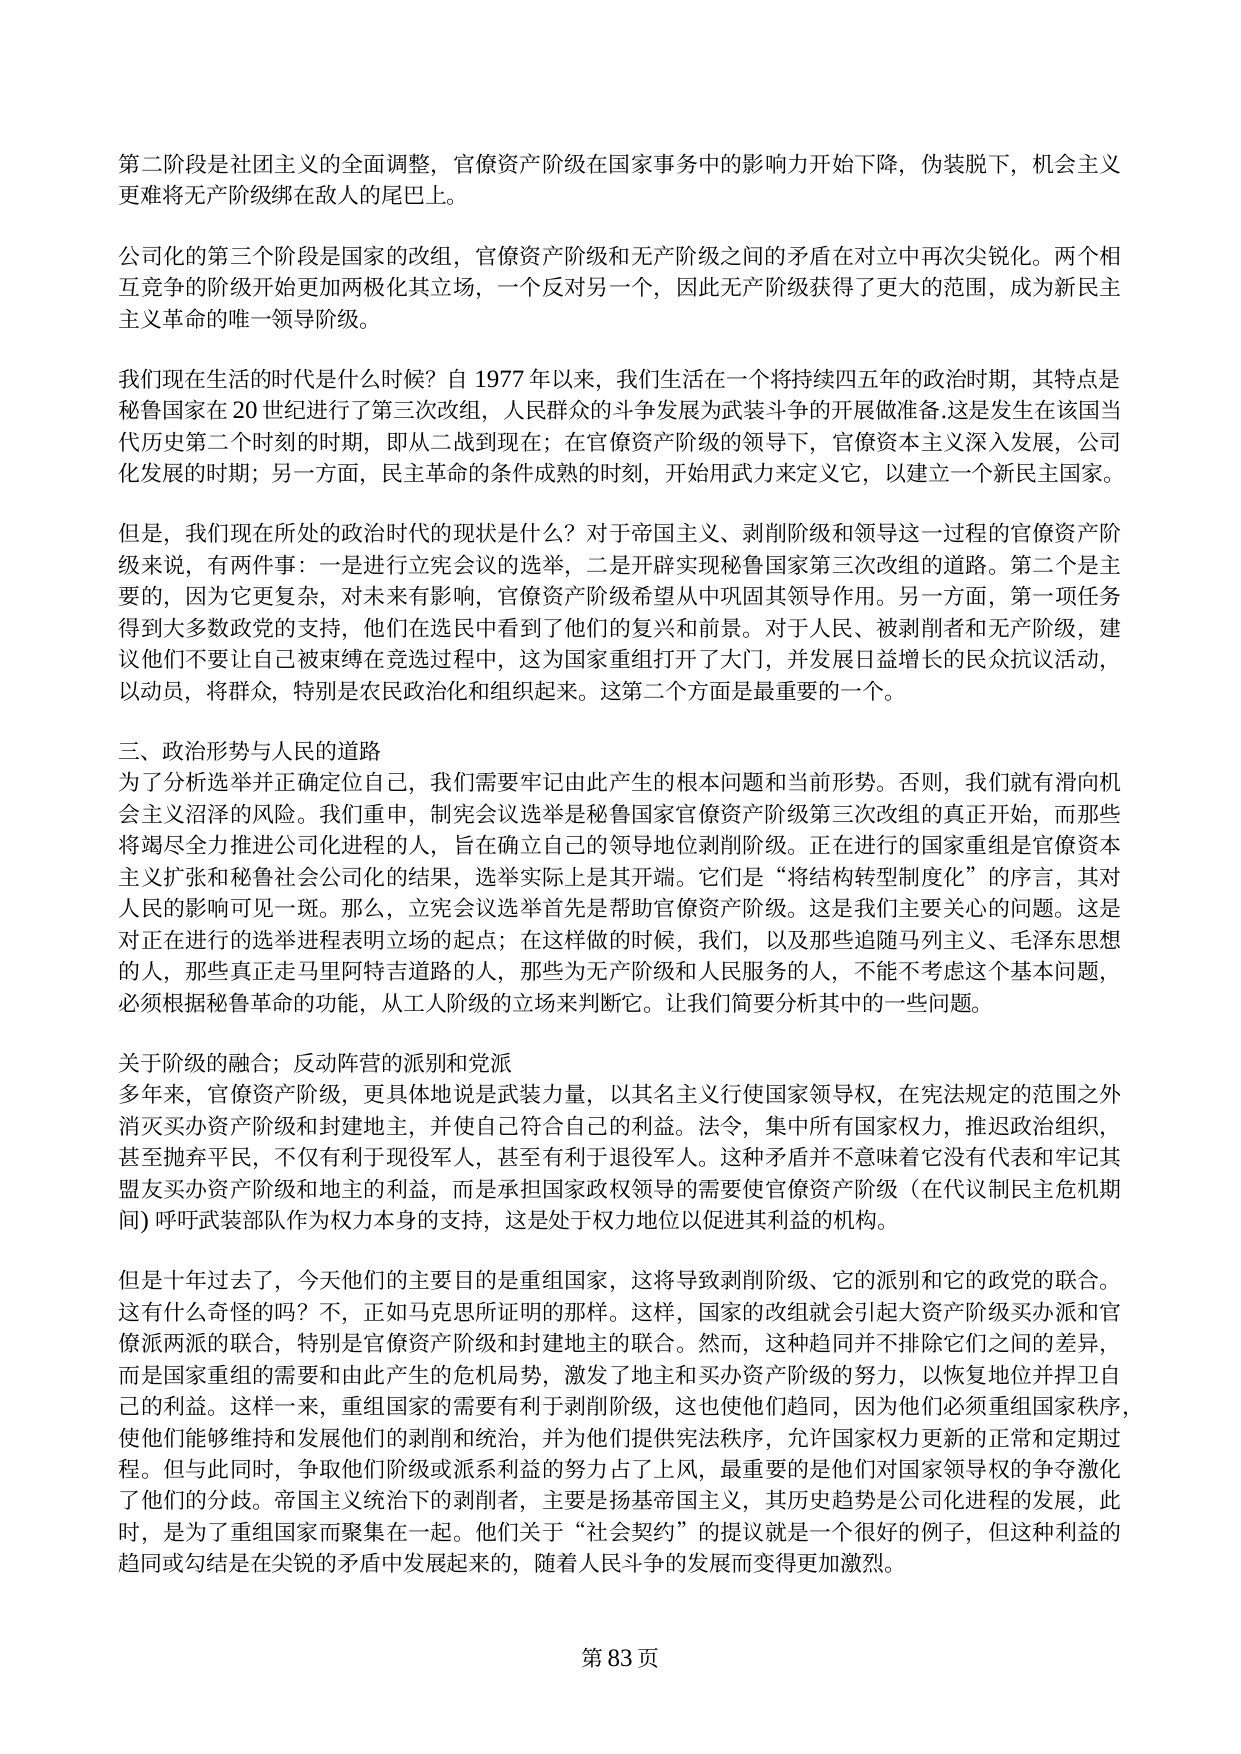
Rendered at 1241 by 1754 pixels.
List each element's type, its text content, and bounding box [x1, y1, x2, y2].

text 三、政治形势与人民的道路 [118, 734, 1122, 766]
text 但是十年过去了，今天他们的主要目的是重组国家，这将导致剥削阶级、它的派别和它的政党的联合。这有什么奇怪的吗？不，正如马克思所证明的那样。这样，国家的改组就会引起大资产阶级买办派和官僚派两派的联合，特别是官僚资产阶级和封建地主的联合。然而，这种趋同并不排除它们之间的差异，而是国家重组的需要和由此产生的危机局势，激发了地主和买办资产阶级的努力，以恢复地位并捍卫自己的利益。这样一来，重组国家的需要有利于剥削阶级，这也使他们趋同，因为他们必须重组国家秩序，使他们能够维持和发展他们的剥削和统治，并为他们提供宪法秩序，允许国家权力更新的正常和定期过程。但与此同时，争取他们阶级或派系利益的努力占了上风，最重要的是他们对国家领导权的争夺激化了他们的分歧。帝国主义统治下的剥削者，主要是扬基帝国主义，其历史趋势是公司化进程的发展，此时，是为了重组国家而聚集在一起。他们关于“社会契约”的提议就是一个很好的例子，但这种利益的趋同或勾结是在尖锐的矛盾中发展起来的，随着人民斗争的发展而变得更加激烈。 [118, 1263, 1122, 1578]
text 公司化的第三个阶段是国家的改组，官僚资产阶级和无产阶级之间的矛盾在对立中再次尖锐化。两个相互竞争的阶级开始更加两极化其立场，一个反对另一个，因此无产阶级获得了更大的范围，成为新民主主义革命的唯一领导阶级。 [118, 239, 1122, 333]
text 第二阶段是社团主义的全面调整，官僚资产阶级在国家事务中的影响力开始下降，伪装脱下，机会主义更难将无产阶级绑在敌人的尾巴上。 [118, 147, 1122, 210]
text 关于阶级的融合；反动阵营的派别和党派 [118, 1046, 1122, 1077]
text 但是，我们现在所处的政治时代的现状是什么？对于帝国主义、剥削阶级和领导这一过程的官僚资产阶级来说，有两件事：一是进行立宪会议的选举，二是开辟实现秘鲁国家第三次改组的道路。第二个是主要的，因为它更复杂，对未来有影响，官僚资产阶级希望从中巩固其领导作用。另一方面，第一项任务得到大多数政党的支持，他们在选民中看到了他们的复兴和前景。对于人民、被剥削者和无产阶级，建议他们不要让自己被束缚在竞选过程中，这为国家重组打开了大门，并发展日益增长的民众抗议活动，以动员，将群众，特别是农民政治化和组织起来。这第二个方面是最重要的一个。 [118, 517, 1122, 705]
text 为了分析选举并正确定位自己，我们需要牢记由此产生的根本问题和当前形势。否则，我们就有滑向机会主义沼泽的风险。我们重申，制宪会议选举是秘鲁国家官僚资产阶级第三次改组的真正开始，而那些将竭尽全力推进公司化进程的人，旨在确立自己的领导地位剥削阶级。正在进行的国家重组是官僚资本主义扩张和秘鲁社会公司化的结果，选举实际上是其开端。它们是“将结构转型制度化”的序言，其对人民的影响可见一斑。那么，立宪会议选举首先是帮助官僚资产阶级。这是我们主要关心的问题。这是对正在进行的选举进程表明立场的起点；在这样做的时候，我们，以及那些追随马列主义、毛泽东思想的人，那些真正走马里阿特吉道路的人，那些为无产阶级和人民服务的人，不能不考虑这个基本问题，必须根据秘鲁革命的功能，从工人阶级的立场来判断它。让我们简要分析其中的一些问题。 [118, 766, 1122, 1017]
text 我们现在生活的时代是什么时候？自1977年以来，我们生活在一个将持续四五年的政治时期，其特点是秘鲁国家在20世纪进行了第三次改组，人民群众的斗争发展为武装斗争的开展做准备.这是发生在该国当代历史第二个时刻的时期，即从二战到现在；在官僚资产阶级的领导下，官僚资本主义深入发展，公司化发展的时期；另一方面，民主革命的条件成熟的时刻，开始用武力来定义它，以建立一个新民主国家。 [118, 362, 1122, 488]
text 多年来，官僚资产阶级，更具体地说是武装力量，以其名主义行使国家领导权，在宪法规定的范围之外消灭买办资产阶级和封建地主，并使自己符合自己的利益。法令，集中所有国家权力，推迟政治组织，甚至抛弃平民，不仅有利于现役军人，甚至有利于退役军人。这种矛盾并不意味着它没有代表和牢记其盟友买办资产阶级和地主的利益，而是承担国家政权领导的需要使官僚资产阶级（在代议制民主危机期间) 呼吁武装部队作为权力本身的支持，这是处于权力地位以促进其利益的机构。 [118, 1077, 1122, 1235]
